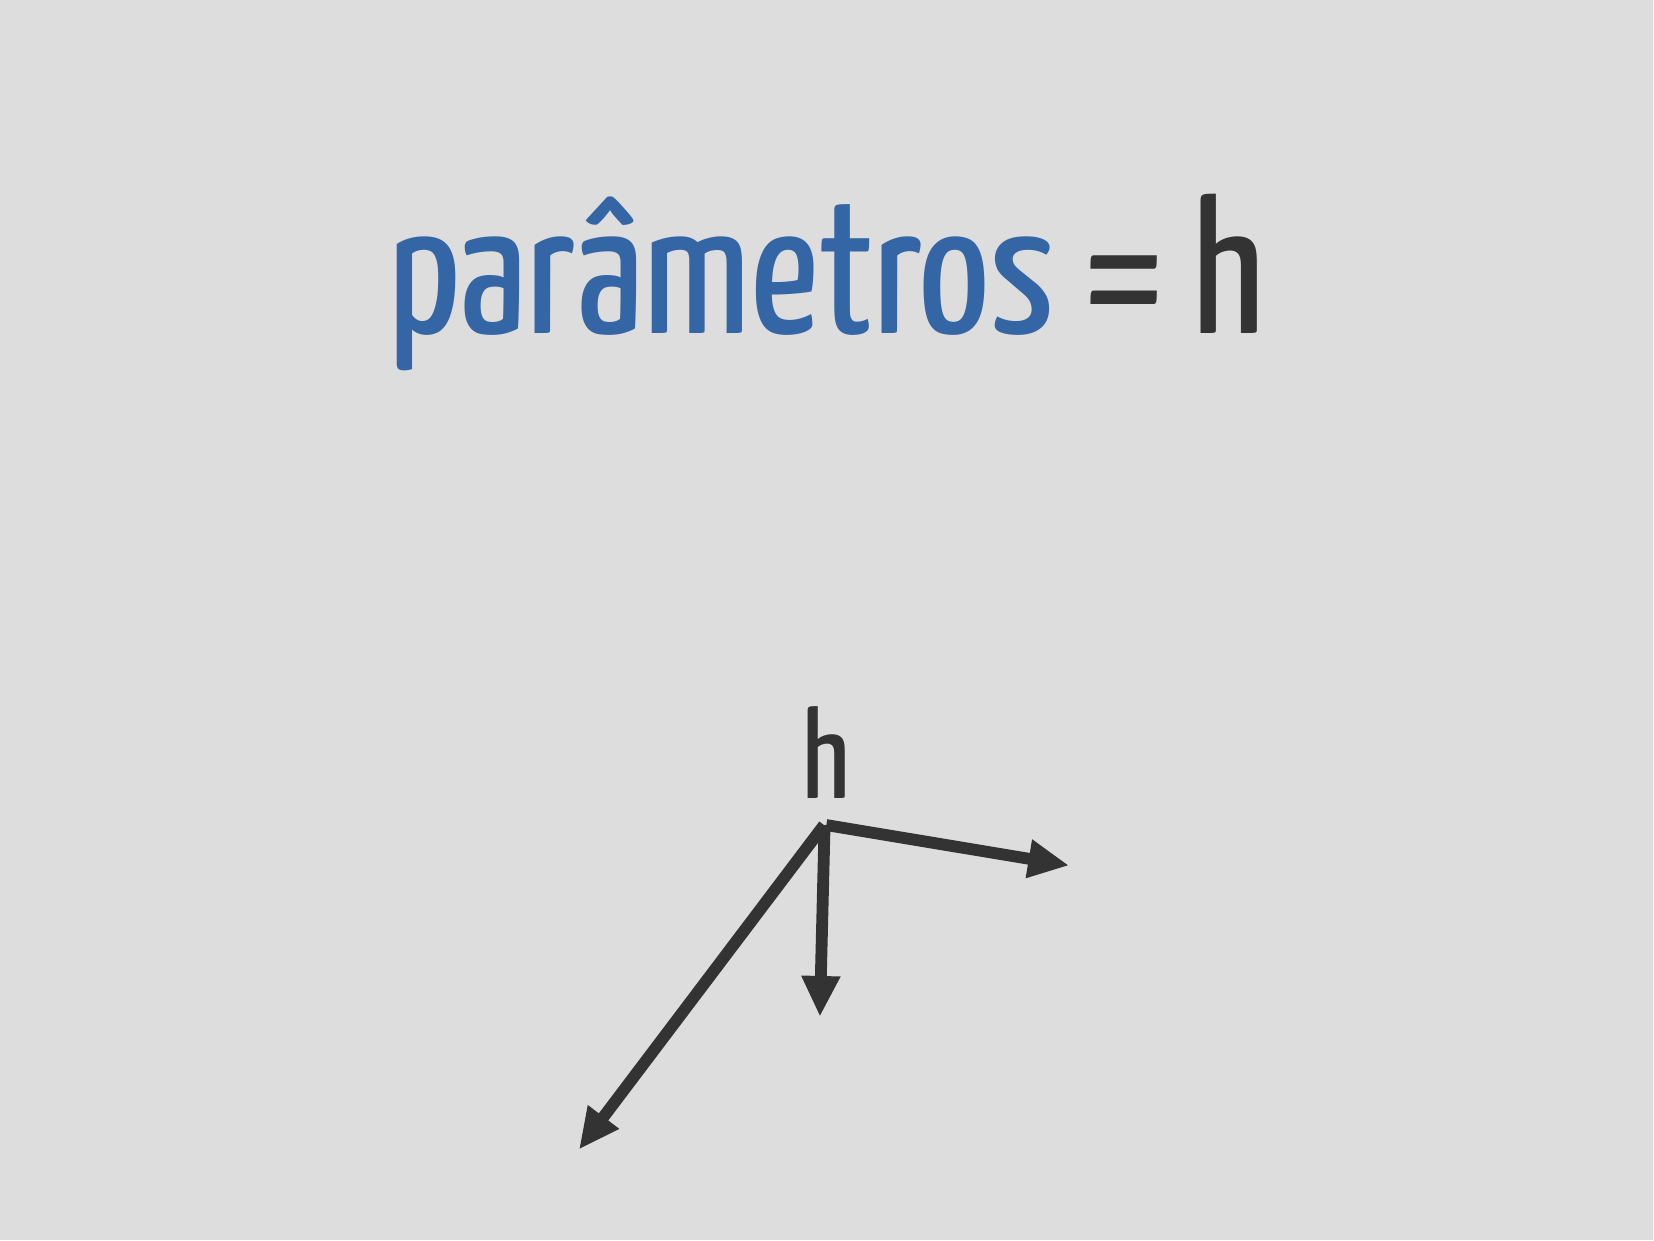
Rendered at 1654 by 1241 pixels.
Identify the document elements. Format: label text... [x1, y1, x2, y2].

text_box h [775, 671, 878, 825]
title parâmetros = h [82, 103, 1571, 412]
picture [0, 0, 1654, 1241]
